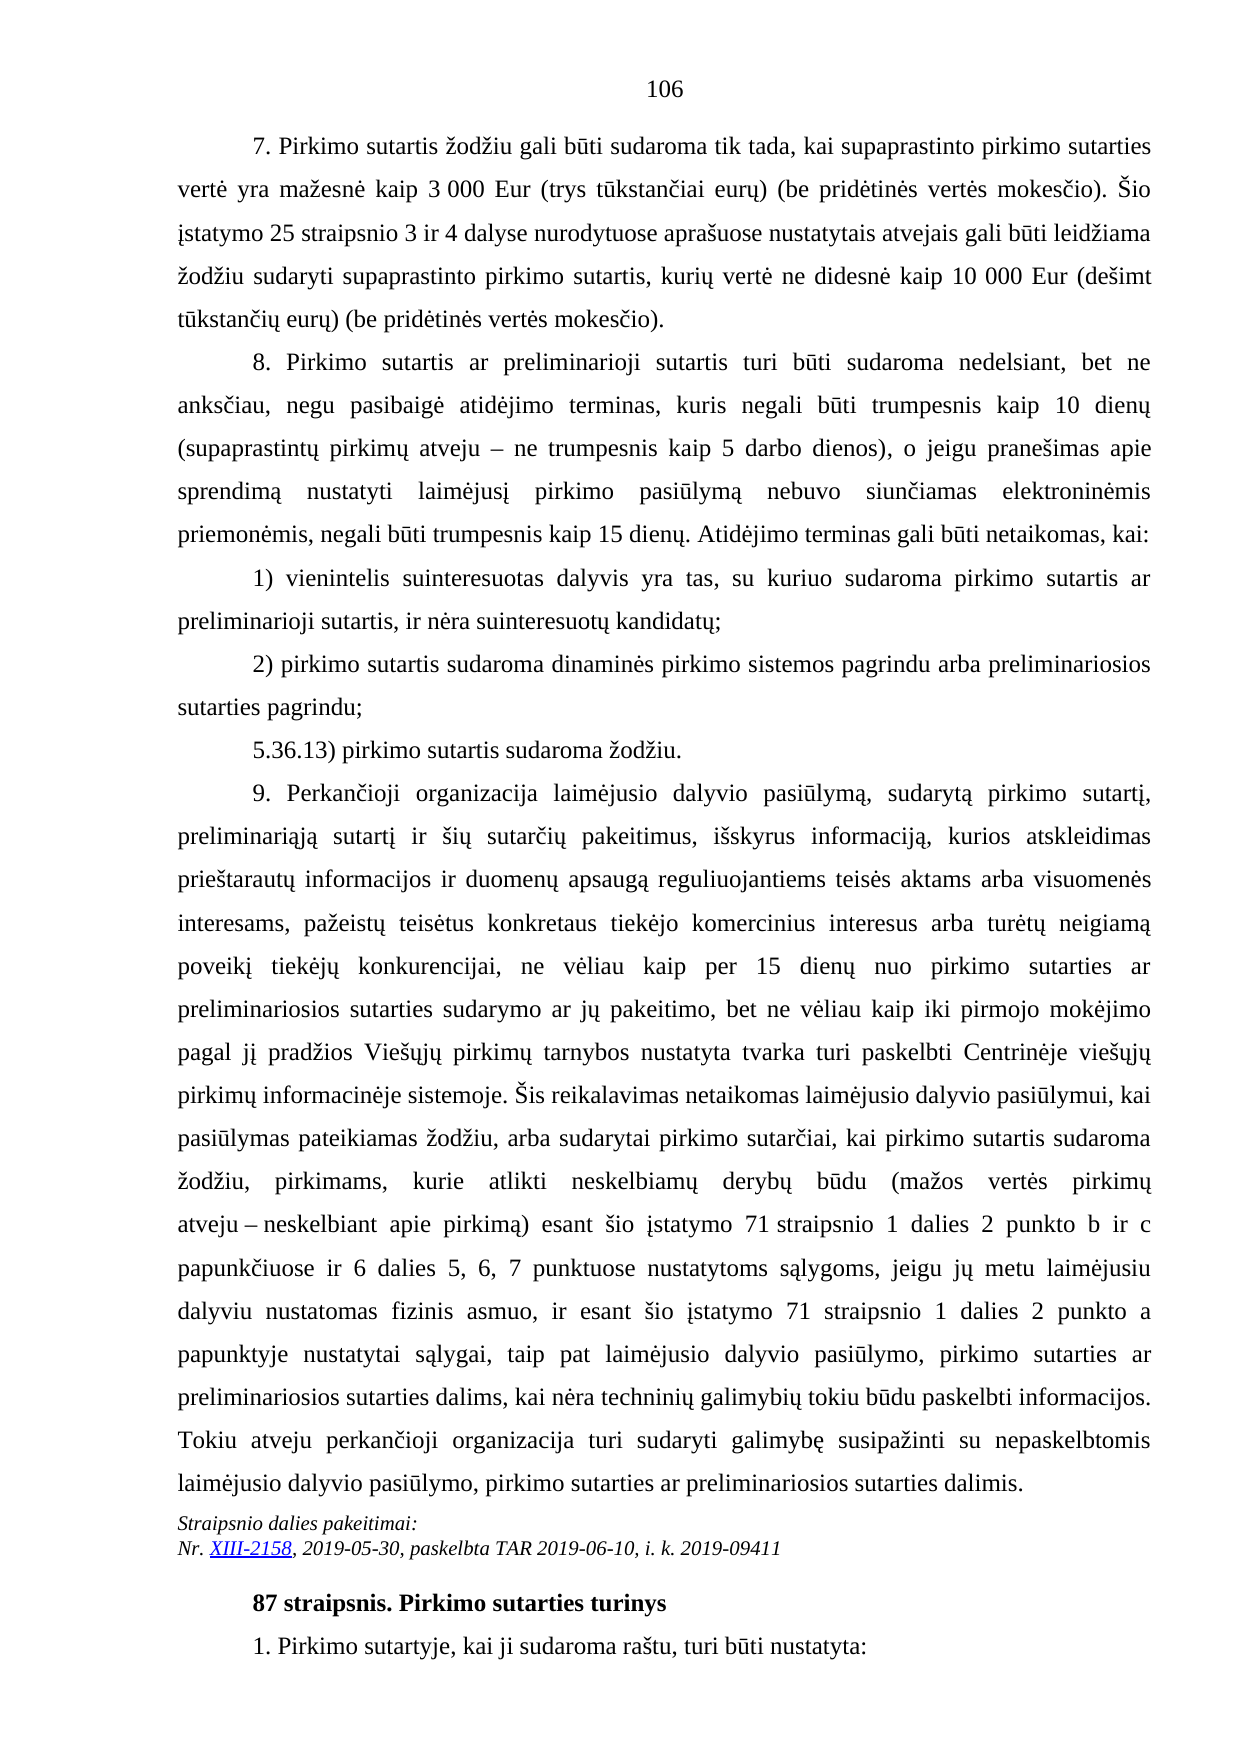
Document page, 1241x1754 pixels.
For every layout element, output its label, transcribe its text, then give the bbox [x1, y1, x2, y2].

text 9. Perkančioji organizacija laimėjusio dalyvio pasiūlymą, sudarytą pirkimo sutartį, preliminariąją sutartį ir šių sutarčių pakeitimus, išskyrus informaciją, kurios atskleidimas prieštarautų informacijos ir duomenų apsaugą reguliuojantiems teisės aktams arba visuomenės interesams, pažeistų teisėtus konkretaus tiekėjo komercinius interesus arba turėtų neigiamą poveikį tiekėjų konkurencijai, ne vėliau kaip per 15 dienų nuo pirkimo sutarties ar preliminariosios sutarties sudarymo ar jų pakeitimo, bet ne vėliau kaip iki pirmojo mokėjimo pagal jį pradžios Viešųjų pirkimų tarnybos nustatyta tvarka turi paskelbti Centrinėje viešųjų pirkimų informacinėje sistemoje. Šis reikalavimas netaikomas laimėjusio dalyvio pasiūlymui, kai pasiūlymas pateikiamas žodžiu, arba sudarytai pirkimo sutarčiai, kai pirkimo sutartis sudaroma žodžiu, pirkimams, kurie atlikti neskelbiamų derybų būdu (mažos vertės pirkimų atveju – neskelbiant apie pirkimą) esant šio įstatymo 71 straipsnio 1 dalies 2 punkto b ir c papunkčiuose ir 6 dalies 5, 6, 7 punktuose nustatytoms sąlygoms, jeigu jų metu laimėjusiu dalyviu nustatomas fizinis asmuo, ir esant šio įstatymo 71 straipsnio 1 dalies 2 punkto a papunktyje nustatytai sąlygai, taip pat laimėjusio dalyvio pasiūlymo, pirkimo sutarties ar preliminariosios sutarties dalims, kai nėra techninių galimybių tokiu būdu paskelbti informacijos. Tokiu atveju perkančioji organizacija turi sudaryti galimybę susipažinti su nepaskelbtomis laimėjusio dalyvio pasiūlymo, pirkimo sutarties ar preliminariosios sutarties dalimis. [177, 778, 1152, 1497]
text 87 straipsnis. Pirkimo sutarties turinys [177, 1588, 1152, 1617]
text Nr. XIII-2158, 2019-05-30, paskelbta TAR 2019-06-10, i. k. 2019-09411 [177, 1535, 1152, 1559]
subtitle 3) pirkimo sutartis sudaroma žodžiu. [177, 735, 1152, 764]
text Straipsnio dalies pakeitimai: [177, 1511, 1152, 1535]
text 8. Pirkimo sutartis ar preliminarioji sutartis turi būti sudaroma nedelsiant, bet ne anksčiau, negu pasibaigė atidėjimo terminas, kuris negali būti trumpesnis kaip 10 dienų (supaprastintų pirkimų atveju – ne trumpesnis kaip 5 darbo dienos), o jeigu pranešimas apie sprendimą nustatyti laimėjusį pirkimo pasiūlymą nebuvo siunčiamas elektroninėmis priemonėmis, negali būti trumpesnis kaip 15 dienų. Atidėjimo terminas gali būti netaikomas, kai: [177, 347, 1152, 548]
text 7. Pirkimo sutartis žodžiu gali būti sudaroma tik tada, kai supaprastinto pirkimo sutarties vertė yra mažesnė kaip 3 000 Eur (trys tūkstančiai eurų) (be pridėtinės vertės mokesčio). Šio įstatymo 25 straipsnio 3 ir 4 dalyse nurodytuose aprašuose nustatytais atvejais gali būti leidžiama žodžiu sudaryti supaprastinto pirkimo sutartis, kurių vertė ne didesnė kaip 10 000 Eur (dešimt tūkstančių eurų) (be pridėtinės vertės mokesčio). [177, 131, 1152, 333]
text 1. Pirkimo sutartyje, kai ji sudaroma raštu, turi būti nustatyta: [177, 1631, 1152, 1660]
text 2) pirkimo sutartis sudaroma dinaminės pirkimo sistemos pagrindu arba preliminariosios sutarties pagrindu; [177, 649, 1152, 721]
text 1) vienintelis suinteresuotas dalyvis yra tas, su kuriuo sudaroma pirkimo sutartis ar preliminarioji sutartis, ir nėra suinteresuotų kandidatų; [177, 563, 1152, 634]
